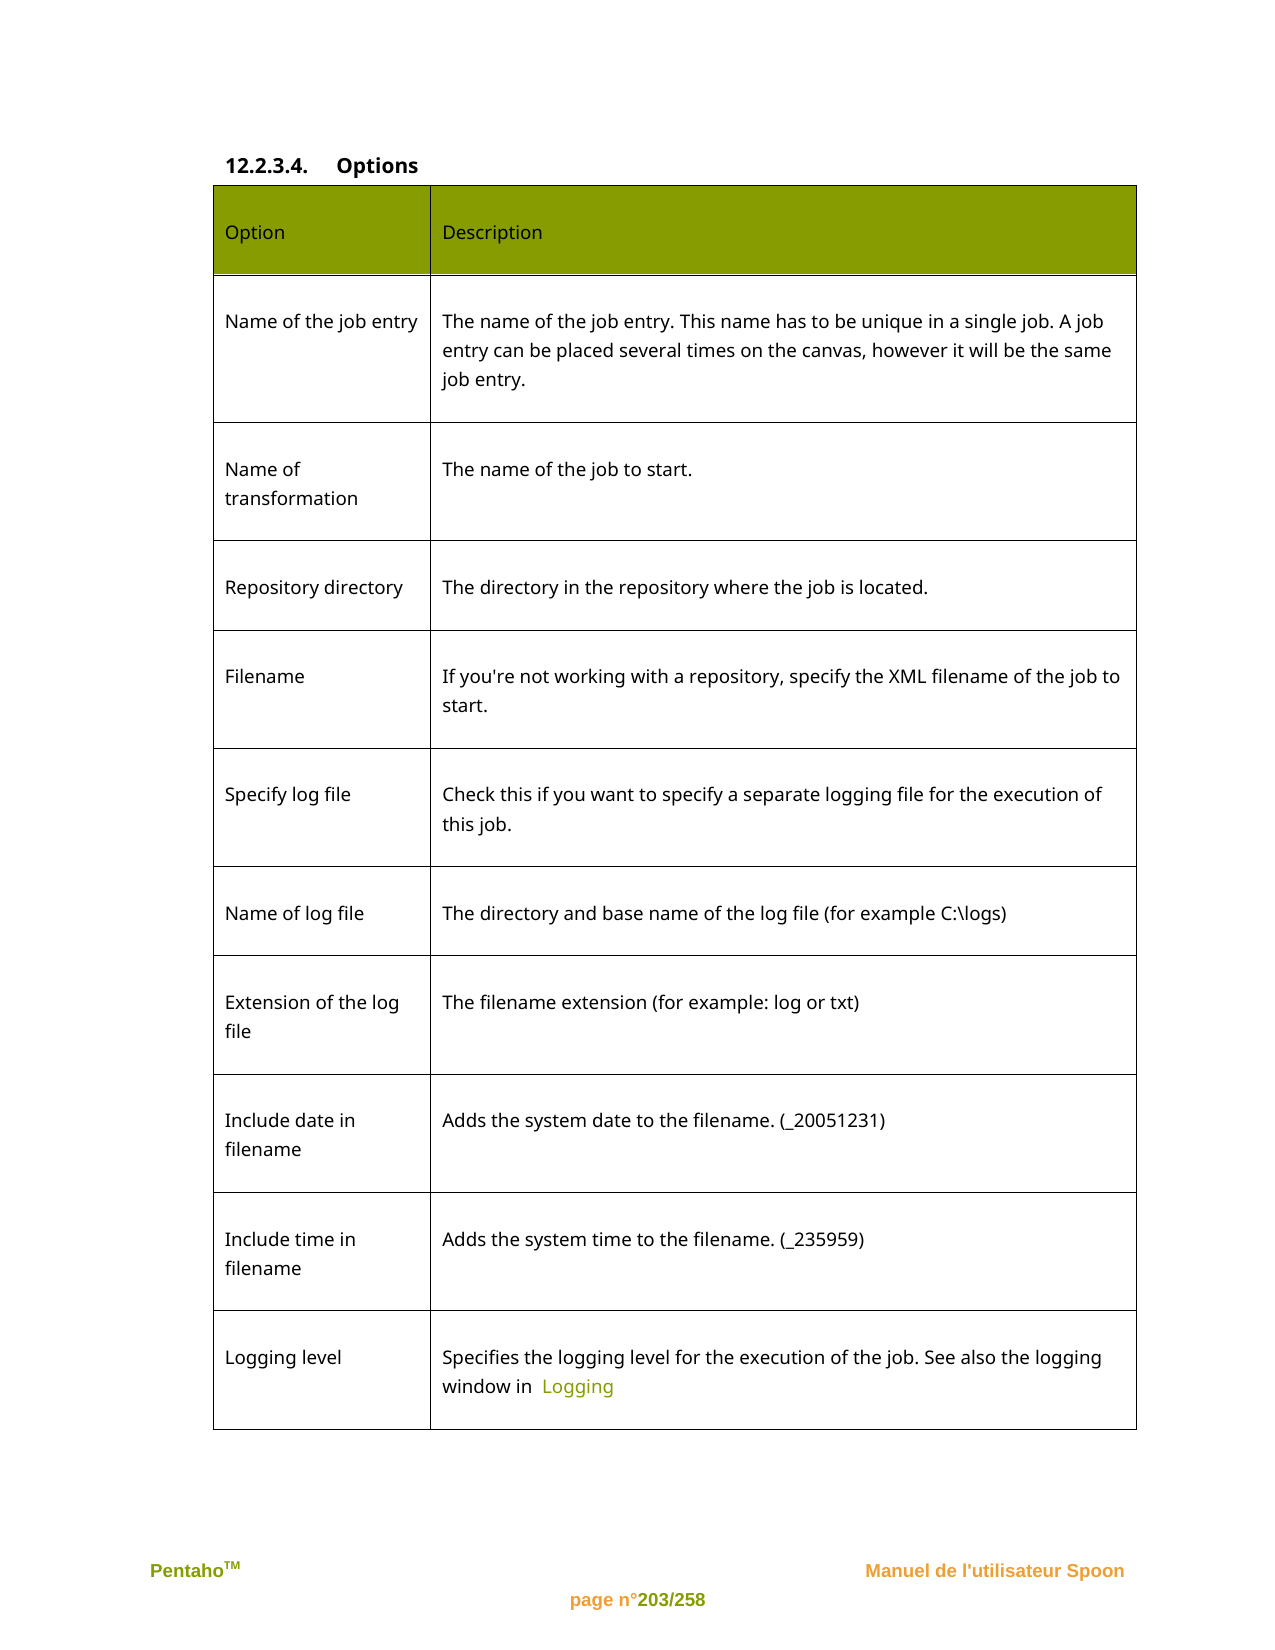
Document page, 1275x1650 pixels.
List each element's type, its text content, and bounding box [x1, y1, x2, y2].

table_cell Include time in filename [214, 1193, 430, 1310]
table_cell Include date in filename [214, 1075, 430, 1192]
table_cell Name of the job entry [214, 276, 430, 422]
table_cell Check this if you want to specify a separate logging file for the execution of this job. [431, 749, 1136, 866]
table_cell The filename extension (for example: log or txt) [431, 956, 1136, 1074]
table_cell Logging level [214, 1311, 430, 1429]
table_cell The name of the job entry. This name has to be unique in a single job. A job entry can be placed several times on the canvas, however it will be the same job entry. [431, 276, 1136, 422]
table_cell The name of the job to start. [431, 423, 1136, 540]
table_cell The directory and base name of the log file (for example C:\logs) [431, 867, 1136, 955]
table_cell If you're not working with a repository, specify the XML filename of the job to start. [431, 631, 1136, 748]
subtitle Options [225, 150, 1125, 179]
table_header Description [431, 186, 1136, 274]
table_cell The directory in the repository where the job is located. [431, 541, 1136, 629]
table_cell Name of log file [214, 867, 430, 955]
table_cell Name of transformation [214, 423, 430, 540]
table_cell Filename [214, 631, 430, 748]
table_cell Adds the system date to the filename. (_20051231) [431, 1075, 1136, 1192]
table_cell Extension of the log file [214, 956, 430, 1074]
table_cell Specify log file [214, 749, 430, 866]
table_cell Repository directory [214, 541, 430, 629]
table_header Option [214, 186, 430, 274]
table_cell Specifies the logging level for the execution of the job. See also the logging window in Logging [431, 1311, 1136, 1429]
table_cell Adds the system time to the filename. (_235959) [431, 1193, 1136, 1310]
